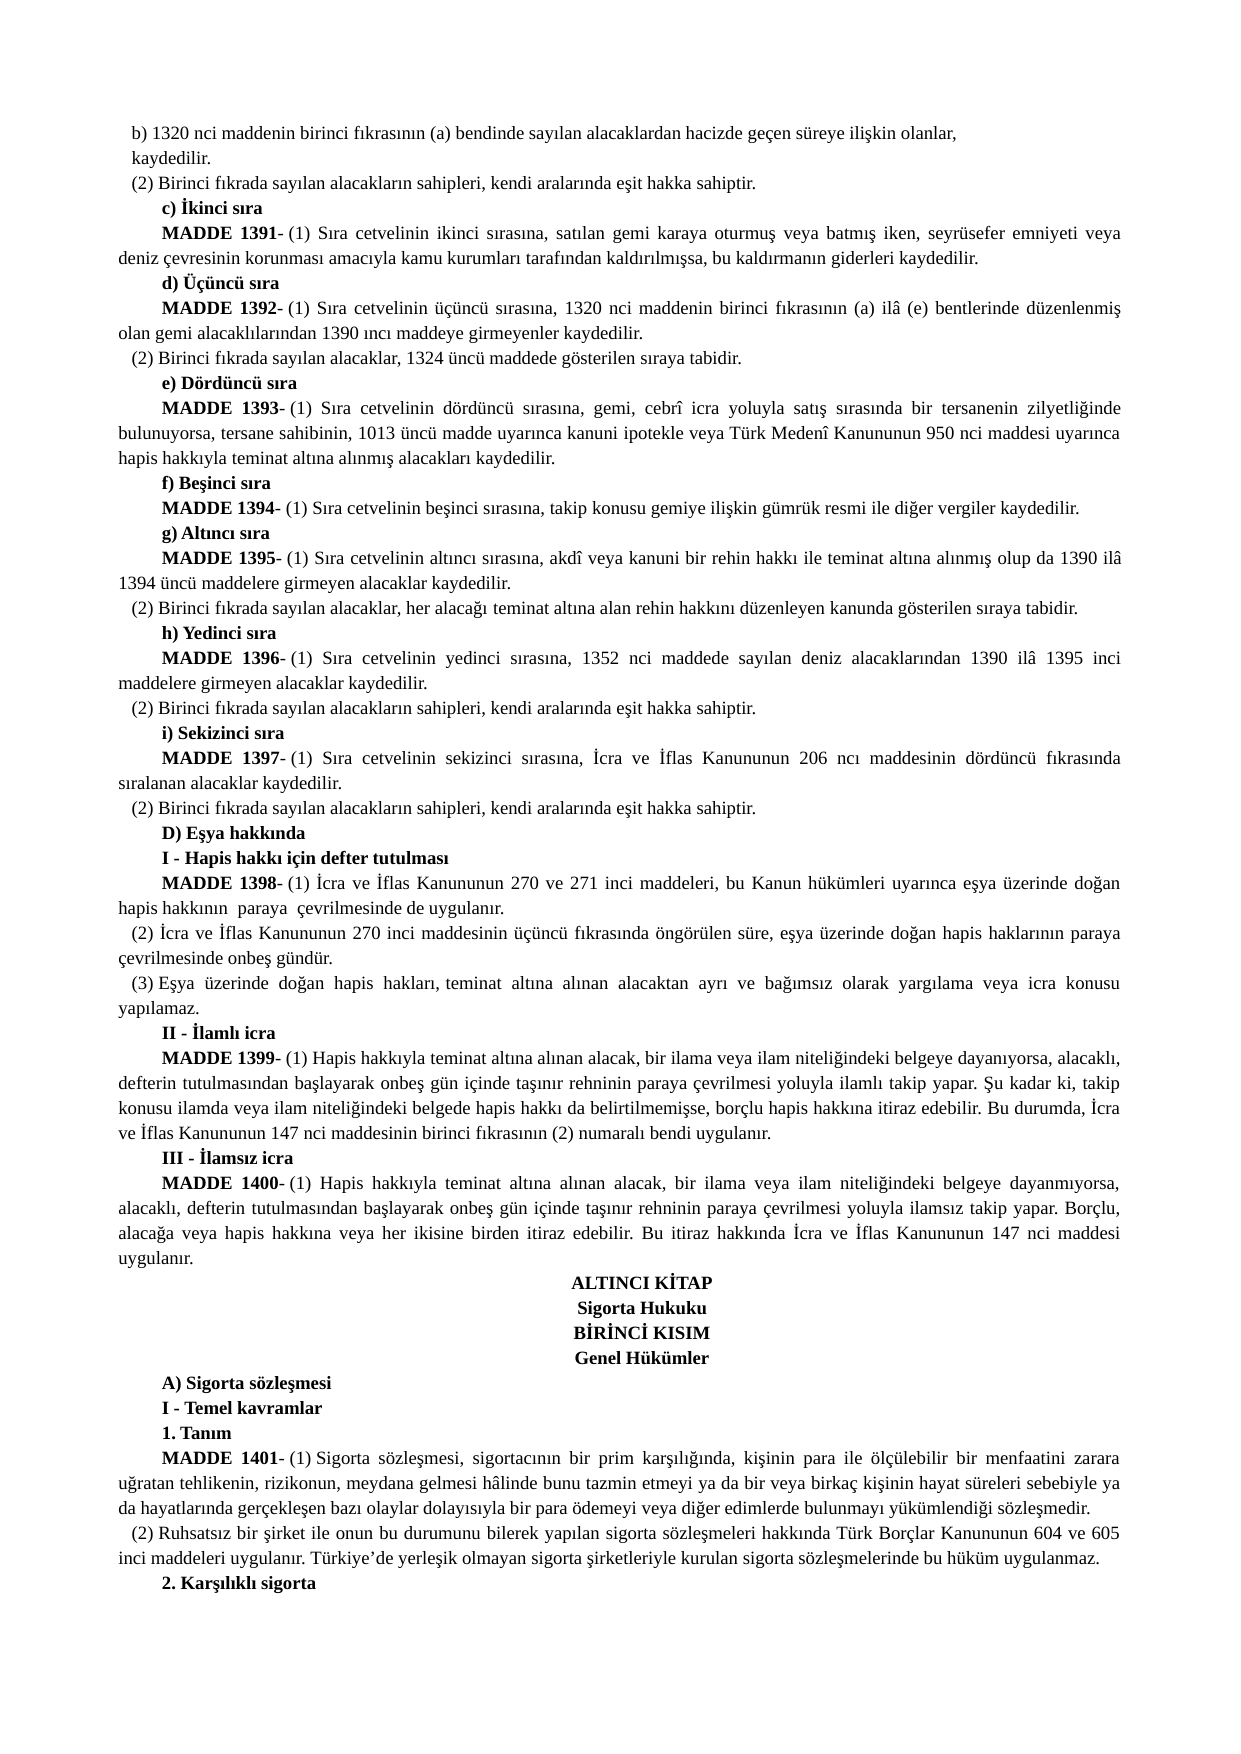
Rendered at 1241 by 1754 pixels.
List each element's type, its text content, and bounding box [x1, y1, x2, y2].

text MADDE 1391- (1) Sıra cetvelinin ikinci sırasına, satılan gemi karaya oturmuş veya batmış iken, seyrüsefer emniyeti veya deniz çevresinin korunması amacıyla kamu kurumları tarafından kaldırılmışsa, bu kaldırmanın giderleri kaydedilir. [118, 218, 1122, 268]
text f) Beşinci sıra [118, 468, 1122, 493]
text MADDE 1401- (1) Sigorta sözleşmesi, sigortacının bir prim karşılığında, kişinin para ile ölçülebilir bir menfaatini zarara uğratan tehlikenin, rizikonun, meydana gelmesi hâlinde bunu tazmin etmeyi ya da bir veya birkaç kişinin hayat süreleri sebebiyle ya da hayatlarında gerçekleşen bazı olaylar dolayısıyla bir para ödemeyi veya diğer edimlerde bulunmayı yükümlendiği sözleşmedir. [118, 1443, 1122, 1518]
text D) Eşya hakkında [118, 818, 1122, 843]
text (2) Birinci fıkrada sayılan alacakların sahipleri, kendi aralarında eşit hakka sahiptir. [118, 793, 1122, 818]
text MADDE 1393- (1) Sıra cetvelinin dördüncü sırasına, gemi, cebrî icra yoluyla satış sırasında bir tersanenin zilyetliğinde bulunuyorsa, tersane sahibinin, 1013 üncü madde uyarınca kanuni ipotekle veya Türk Medenî Kanununun 950 nci maddesi uyarınca hapis hakkıyla teminat altına alınmış alacakları kaydedilir. [118, 393, 1122, 468]
text I - Temel kavramlar [118, 1393, 1122, 1418]
text III - İlamsız icra [118, 1143, 1122, 1168]
text Sigorta Hukuku [118, 1293, 1122, 1318]
text II - İlamlı icra [118, 1018, 1122, 1043]
text BİRİNCİ KISIM [118, 1318, 1122, 1343]
text A) Sigorta sözleşmesi [118, 1368, 1122, 1393]
text 1. Tanım [118, 1418, 1122, 1443]
text (2) Birinci fıkrada sayılan alacaklar, her alacağı teminat altına alan rehin hakkını düzenleyen kanunda gösterilen sıraya tabidir. [118, 593, 1122, 618]
text i) Sekizinci sıra [118, 718, 1122, 743]
text e) Dördüncü sıra [118, 368, 1122, 393]
text MADDE 1392- (1) Sıra cetvelinin üçüncü sırasına, 1320 nci maddenin birinci fıkrasının (a) ilâ (e) bentlerinde düzenlenmiş olan gemi alacaklılarından 1390 ıncı maddeye girmeyenler kaydedilir. [118, 293, 1122, 343]
text I - Hapis hakkı için defter tutulması [118, 843, 1122, 868]
text (2) İcra ve İflas Kanununun 270 inci maddesinin üçüncü fıkrasında öngörülen süre, eşya üzerinde doğan hapis haklarının paraya çevrilmesinde onbeş gündür. [118, 918, 1122, 968]
text h) Yedinci sıra [118, 618, 1122, 643]
text (2) Ruhsatsız bir şirket ile onun bu durumunu bilerek yapılan sigorta sözleşmeleri hakkında Türk Borçlar Kanununun 604 ve 605 inci maddeleri uygulanır. Türkiye’de yerleşik olmayan sigorta şirketleriyle kurulan sigorta sözleşmelerinde bu hüküm uygulanmaz. [118, 1518, 1122, 1568]
text ALTINCI KİTAP [118, 1268, 1122, 1293]
text b) 1320 nci maddenin birinci fıkrasının (a) bendinde sayılan alacaklardan hacizde geçen süreye ilişkin olanlar, [118, 118, 1122, 143]
text MADDE 1395- (1) Sıra cetvelinin altıncı sırasına, akdî veya kanuni bir rehin hakkı ile teminat altına alınmış olup da 1390 ilâ 1394 üncü maddelere girmeyen alacaklar kaydedilir. [118, 543, 1122, 593]
text Genel Hükümler [118, 1343, 1122, 1368]
text MADDE 1399- (1) Hapis hakkıyla teminat altına alınan alacak, bir ilama veya ilam niteliğindeki belgeye dayanıyorsa, alacaklı, defterin tutulmasından başlayarak onbeş gün içinde taşınır rehninin paraya çevrilmesi yoluyla ilamlı takip yapar. Şu kadar ki, takip konusu ilamda veya ilam niteliğindeki belgede hapis hakkı da belirtilmemişse, borçlu hapis hakkına itiraz edebilir. Bu durumda, İcra ve İflas Kanununun 147 nci maddesinin birinci fıkrasının (2) numaralı bendi uygulanır. [118, 1043, 1122, 1143]
text MADDE 1397- (1) Sıra cetvelinin sekizinci sırasına, İcra ve İflas Kanununun 206 ncı maddesinin dördüncü fıkrasında sıralanan alacaklar kaydedilir. [118, 743, 1122, 793]
text MADDE 1394- (1) Sıra cetvelinin beşinci sırasına, takip konusu gemiye ilişkin gümrük resmi ile diğer vergiler kaydedilir. [118, 493, 1122, 518]
text d) Üçüncü sıra [118, 268, 1122, 293]
text c) İkinci sıra [118, 193, 1122, 218]
text g) Altıncı sıra [118, 518, 1122, 543]
text MADDE 1398- (1) İcra ve İflas Kanununun 270 ve 271 inci maddeleri, bu Kanun hükümleri uyarınca eşya üzerinde doğan hapis hakkının paraya çevrilmesinde de uygulanır. [118, 868, 1122, 918]
text 2. Karşılıklı sigorta [118, 1568, 1122, 1593]
text (2) Birinci fıkrada sayılan alacaklar, 1324 üncü maddede gösterilen sıraya tabidir. [118, 343, 1122, 368]
text MADDE 1396- (1) Sıra cetvelinin yedinci sırasına, 1352 nci maddede sayılan deniz alacaklarından 1390 ilâ 1395 inci maddelere girmeyen alacaklar kaydedilir. [118, 643, 1122, 693]
text (2) Birinci fıkrada sayılan alacakların sahipleri, kendi aralarında eşit hakka sahiptir. [118, 693, 1122, 718]
text kaydedilir. [118, 143, 1122, 168]
text (3) Eşya üzerinde doğan hapis hakları, teminat altına alınan alacaktan ayrı ve bağımsız olarak yargılama veya icra konusu yapılamaz. [118, 968, 1122, 1018]
text MADDE 1400- (1) Hapis hakkıyla teminat altına alınan alacak, bir ilama veya ilam niteliğindeki belgeye dayanmıyorsa, alacaklı, defterin tutulmasından başlayarak onbeş gün içinde taşınır rehninin paraya çevrilmesi yoluyla ilamsız takip yapar. Borçlu, alacağa veya hapis hakkına veya her ikisine birden itiraz edebilir. Bu itiraz hakkında İcra ve İflas Kanununun 147 nci maddesi uygulanır. [118, 1168, 1122, 1268]
text (2) Birinci fıkrada sayılan alacakların sahipleri, kendi aralarında eşit hakka sahiptir. [118, 168, 1122, 193]
